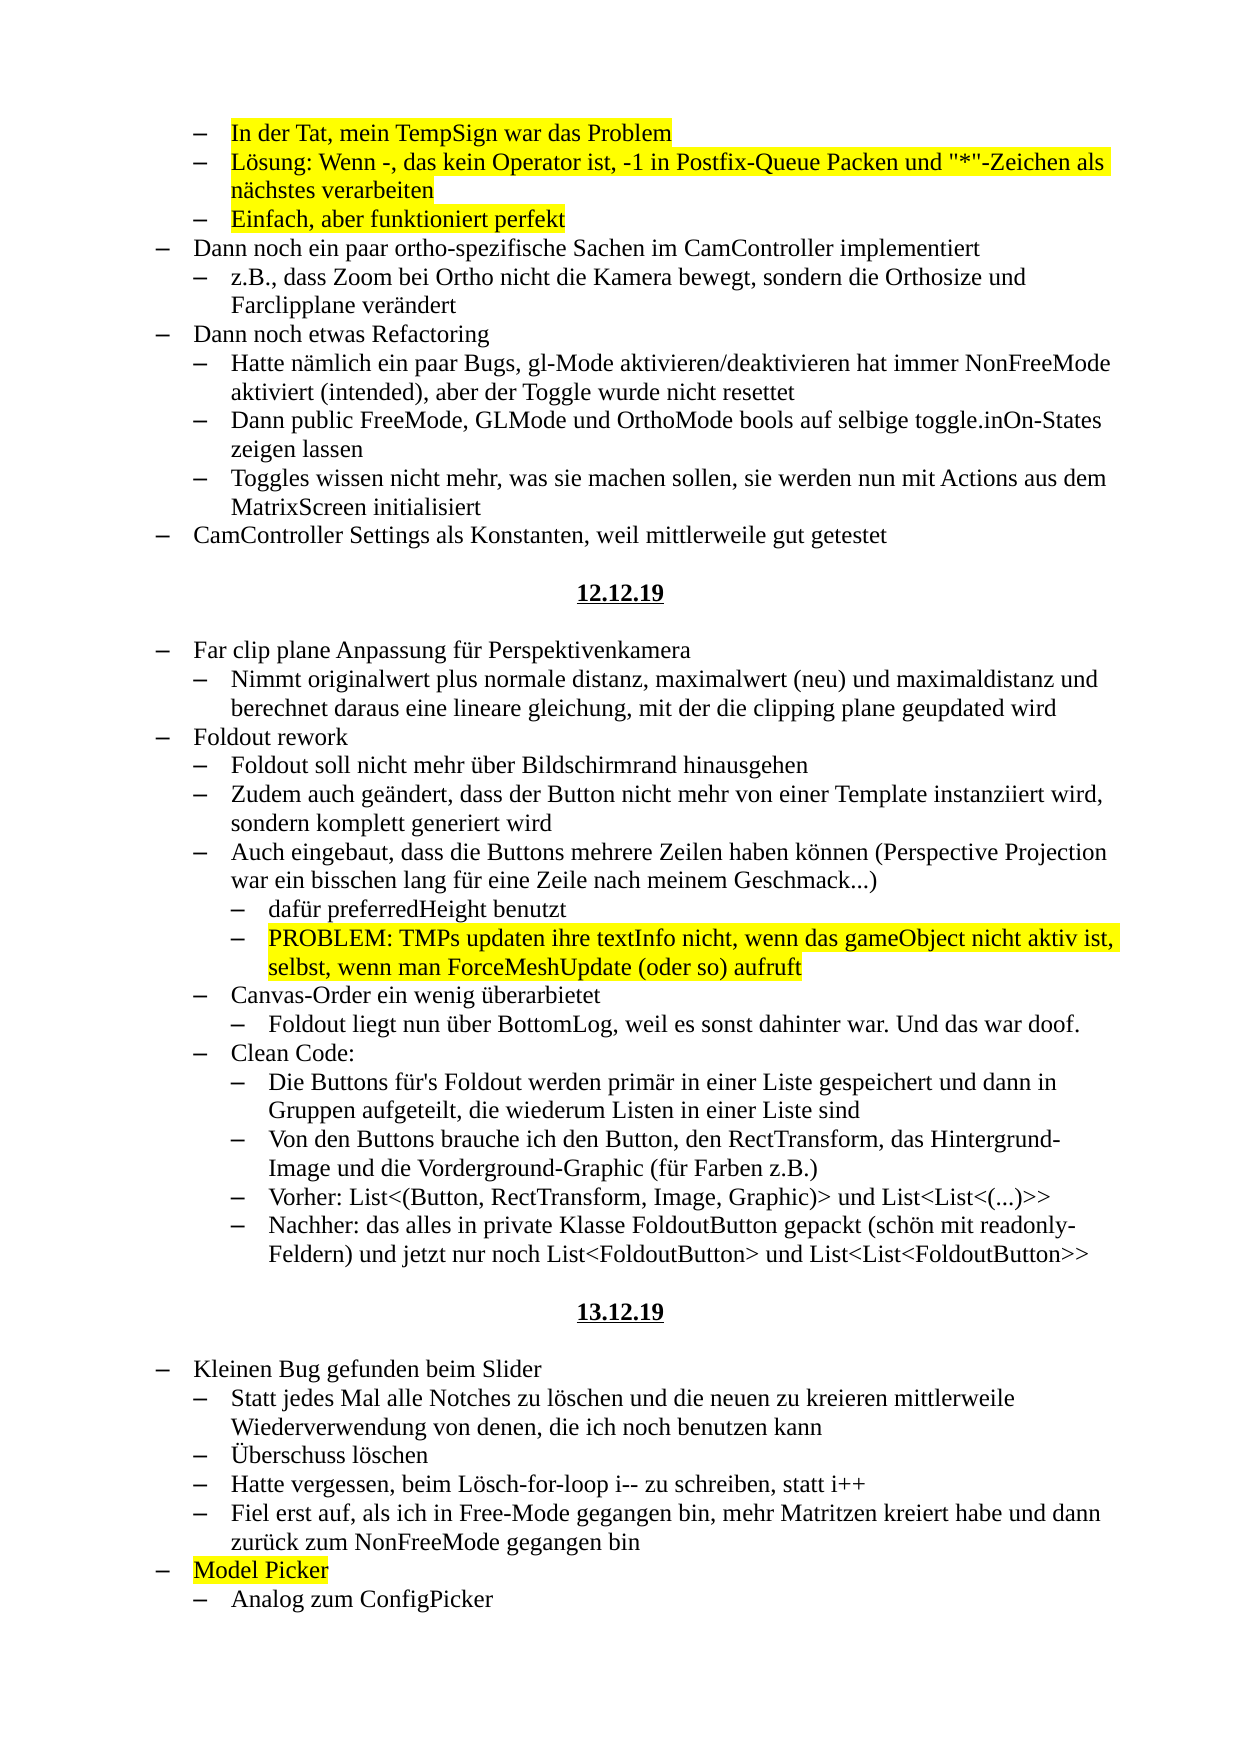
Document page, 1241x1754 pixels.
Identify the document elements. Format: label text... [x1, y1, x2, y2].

list Foldout liegt nun über BottomLog, weil es sonst dahinter war. Und das war doof. [231, 1009, 1122, 1038]
list Nachher: das alles in private Klasse FoldoutButton gepackt (schön mit readonly-Feldern) und jetzt nur noch List<FoldoutButton> und List<List<FoldoutButton>> [231, 1211, 1122, 1268]
list z.B., dass Zoom bei Ortho nicht die Kamera bewegt, sondern die Orthosize und Farclipplane verändert [193, 262, 1122, 319]
list Foldout soll nicht mehr über Bildschirmrand hinausgehen [193, 751, 1122, 779]
list Foldout rework [156, 722, 1122, 751]
list Überschuss löschen [193, 1441, 1122, 1469]
list PROBLEM: TMPs updaten ihre textInfo nicht, wenn das gameObject nicht aktiv ist, selbst, wenn man ForceMeshUpdate (oder so) aufruft [231, 923, 1122, 981]
list Analog zum ConfigPicker [193, 1584, 1122, 1613]
list Dann noch ein paar ortho-spezifische Sachen im CamController implementiert [156, 233, 1122, 262]
list Statt jedes Mal alle Notches zu löschen und die neuen zu kreieren mittlerweile Wiederverwendung von denen, die ich noch benutzen kann [193, 1383, 1122, 1441]
list Dann noch etwas Refactoring [156, 319, 1122, 348]
list CamController Settings als Konstanten, weil mittlerweile gut getestet [156, 521, 1122, 549]
text 13.12.19 [118, 1297, 1122, 1326]
list Clean Code: [193, 1038, 1122, 1067]
list Hatte nämlich ein paar Bugs, gl-Mode aktivieren/deaktivieren hat immer NonFreeMode aktiviert (intended), aber der Toggle wurde nicht resettet [193, 348, 1122, 406]
list Model Picker [156, 1556, 1122, 1584]
list Canvas-Order ein wenig überarbietet [193, 981, 1122, 1009]
list dafür preferredHeight benutzt [231, 894, 1122, 923]
list Far clip plane Anpassung für Perspektivenkamera [156, 636, 1122, 664]
list Vorher: List<(Button, RectTransform, Image, Graphic)> und List<List<(...)>> [231, 1182, 1122, 1211]
list Die Buttons für's Foldout werden primär in einer Liste gespeichert und dann in Gruppen aufgeteilt, die wiederum Listen in einer Liste sind [231, 1067, 1122, 1124]
list Lösung: Wenn -, das kein Operator ist, -1 in Postfix-Queue Packen und "*"-Zeichen als nächstes verarbeiten [193, 147, 1122, 204]
list Toggles wissen nicht mehr, was sie machen sollen, sie werden nun mit Actions aus dem MatrixScreen initialisiert [193, 463, 1122, 521]
list Einfach, aber funktioniert perfekt [193, 204, 1122, 233]
list Nimmt originalwert plus normale distanz, maximalwert (neu) und maximaldistanz und berechnet daraus eine lineare gleichung, mit der die clipping plane geupdated wird [193, 664, 1122, 722]
list Kleinen Bug gefunden beim Slider [156, 1354, 1122, 1383]
list Hatte vergessen, beim Lösch-for-loop i-- zu schreiben, statt i++ [193, 1469, 1122, 1498]
list Auch eingebaut, dass die Buttons mehrere Zeilen haben können (Perspective Projection war ein bisschen lang für eine Zeile nach meinem Geschmack...) [193, 837, 1122, 894]
list Von den Buttons brauche ich den Button, den RectTransform, das Hintergrund-Image und die Vorderground-Graphic (für Farben z.B.) [231, 1124, 1122, 1182]
list Dann public FreeMode, GLMode und OrthoMode bools auf selbige toggle.inOn-States zeigen lassen [193, 406, 1122, 463]
list Zudem auch geändert, dass der Button nicht mehr von einer Template instanziiert wird, sondern komplett generiert wird [193, 779, 1122, 837]
list In der Tat, mein TempSign war das Problem [193, 118, 1122, 147]
list Fiel erst auf, als ich in Free-Mode gegangen bin, mehr Matritzen kreiert habe und dann zurück zum NonFreeMode gegangen bin [193, 1498, 1122, 1556]
text 12.12.19 [118, 578, 1122, 607]
